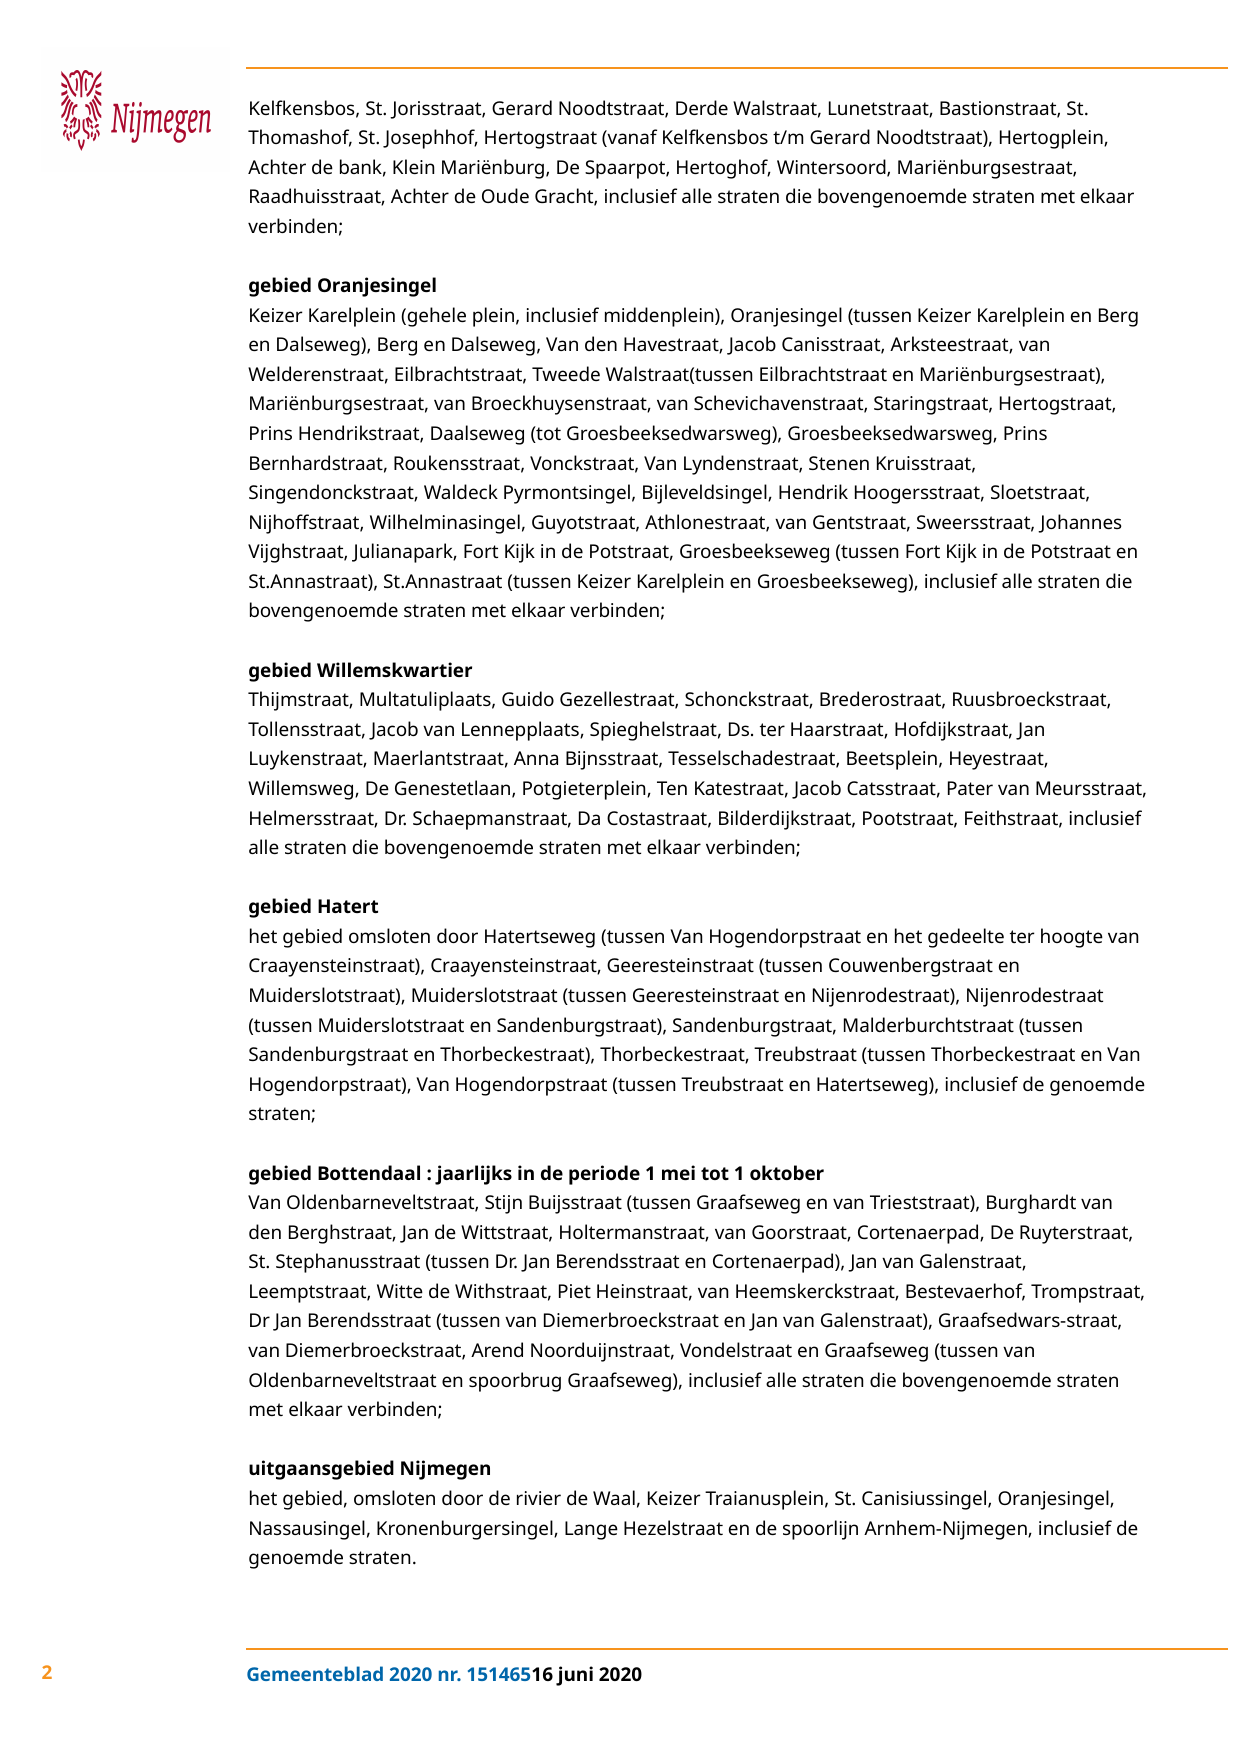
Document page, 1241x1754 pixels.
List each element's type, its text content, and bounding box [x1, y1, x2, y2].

text het gebied, omsloten door de rivier de Waal, Keizer Traianusplein, St. Canisiussingel, Oranjesingel, Nassausingel, Kronenburgersingel, Lange Hezelstraat en de spoorlijn Arnhem-Nijmegen, inclusief de genoemde straten. [248, 1485, 1152, 1570]
text gebied Bottendaal : jaarlijks in de periode 1 mei tot 1 oktober [248, 1160, 1152, 1186]
text Kelfkensbos, St. Jorisstraat, Gerard Noodtstraat, Derde Walstraat, Lunetstraat, Bastionstraat, St. Thomashof, St. Josephhof, Hertogstraat (vanaf Kelfkensbos t/m Gerard Noodtstraat), Hertogplein, Achter de bank, Klein Mariënburg, De Spaarpot, Hertoghof, Wintersoord, Mariënburgsestraat, Raadhuisstraat, Achter de Oude Gracht, inclusief alle straten die bovengenoemde straten met elkaar verbinden; [248, 95, 1152, 239]
text het gebied omsloten door Hatertseweg (tussen Van Hogendorpstraat en het gedeelte ter hoogte van Craayensteinstraat), Craayensteinstraat, Geeresteinstraat (tussen Couwenbergstraat en Muiderslotstraat), Muiderslotstraat (tussen Geeresteinstraat en Nijenrodestraat), Nijenrodestraat (tussen Muiderslotstraat en Sandenburgstraat), Sandenburgstraat, Malderburchtstraat (tussen Sandenburgstraat en Thorbeckestraat), Thorbeckestraat, Treubstraat (tussen Thorbeckestraat en Van Hogendorpstraat), Van Hogendorpstraat (tussen Treubstraat en Hatertseweg), inclusief de genoemde straten; [248, 923, 1152, 1126]
text Keizer Karelplein (gehele plein, inclusief middenplein), Oranjesingel (tussen Keizer Karelplein en Berg en Dalseweg), Berg en Dalseweg, Van den Havestraat, Jacob Canisstraat, Arksteestraat, van Welderenstraat, Eilbrachtstraat, Tweede Walstraat(tussen Eilbrachtstraat en Mariënburgsestraat), Mariënburgsestraat, van Broeckhuysenstraat, van Schevichavenstraat, Staringstraat, Hertogstraat, Prins Hendrikstraat, Daalseweg (tot Groesbeeksedwarsweg), Groesbeeksedwarsweg, Prins Bernhardstraat, Roukensstraat, Vonckstraat, Van Lyndenstraat, Stenen Kruisstraat, Singendonckstraat, Waldeck Pyrmontsingel, Bijleveldsingel, Hendrik Hoogersstraat, Sloetstraat, Nijhoffstraat, Wilhelminasingel, Guyotstraat, Athlonestraat, van Gentstraat, Sweersstraat, Johannes Vijghstraat, Julianapark, Fort Kijk in de Potstraat, Groesbeekseweg (tussen Fort Kijk in de Potstraat en St.Annastraat), St.Annastraat (tussen Keizer Karelplein en Groesbeekseweg), inclusief alle straten die bovengenoemde straten met elkaar verbinden; [248, 302, 1152, 623]
text uitgaansgebied Nijmegen [248, 1456, 1152, 1481]
text Van Oldenbarneveltstraat, Stijn Buijsstraat (tussen Graafseweg en van Trieststraat), Burghardt van den Berghstraat, Jan de Wittstraat, Holtermanstraat, van Goorstraat, Cortenaerpad, De Ruyterstraat, St. Stephanusstraat (tussen Dr. Jan Berendsstraat en Cortenaerpad), Jan van Galenstraat, Leemptstraat, Witte de Withstraat, Piet Heinstraat, van Heemskerckstraat, Bestevaerhof, Trompstraat, Dr Jan Berendsstraat (tussen van Diemerbroeckstraat en Jan van Galenstraat), Graafsedwars-straat, van Diemerbroeckstraat, Arend Noorduijnstraat, Vondelstraat en Graafseweg (tussen van Oldenbarneveltstraat en spoorbrug Graafseweg), inclusief alle straten die bovengenoemde straten met elkaar verbinden; [248, 1189, 1152, 1422]
text gebied Willemskwartier [248, 657, 1152, 683]
picture [41, 47, 231, 172]
text gebied Oranjesingel [248, 272, 1152, 298]
text Thijmstraat, Multatuliplaats, Guido Gezellestraat, Schonckstraat, Brederostraat, Ruusbroeckstraat, Tollensstraat, Jacob van Lennepplaats, Spieghelstraat, Ds. ter Haarstraat, Hofdijkstraat, Jan Luykenstraat, Maerlantstraat, Anna Bijnsstraat, Tesselschadestraat, Beetsplein, Heyestraat, Willemsweg, De Genestetlaan, Potgieterplein, Ten Katestraat, Jacob Catsstraat, Pater van Meursstraat, Helmersstraat, Dr. Schaepmanstraat, Da Costastraat, Bilderdijkstraat, Pootstraat, Feithstraat, inclusief alle straten die bovengenoemde straten met elkaar verbinden; [248, 686, 1152, 860]
text gebied Hatert [248, 893, 1152, 919]
